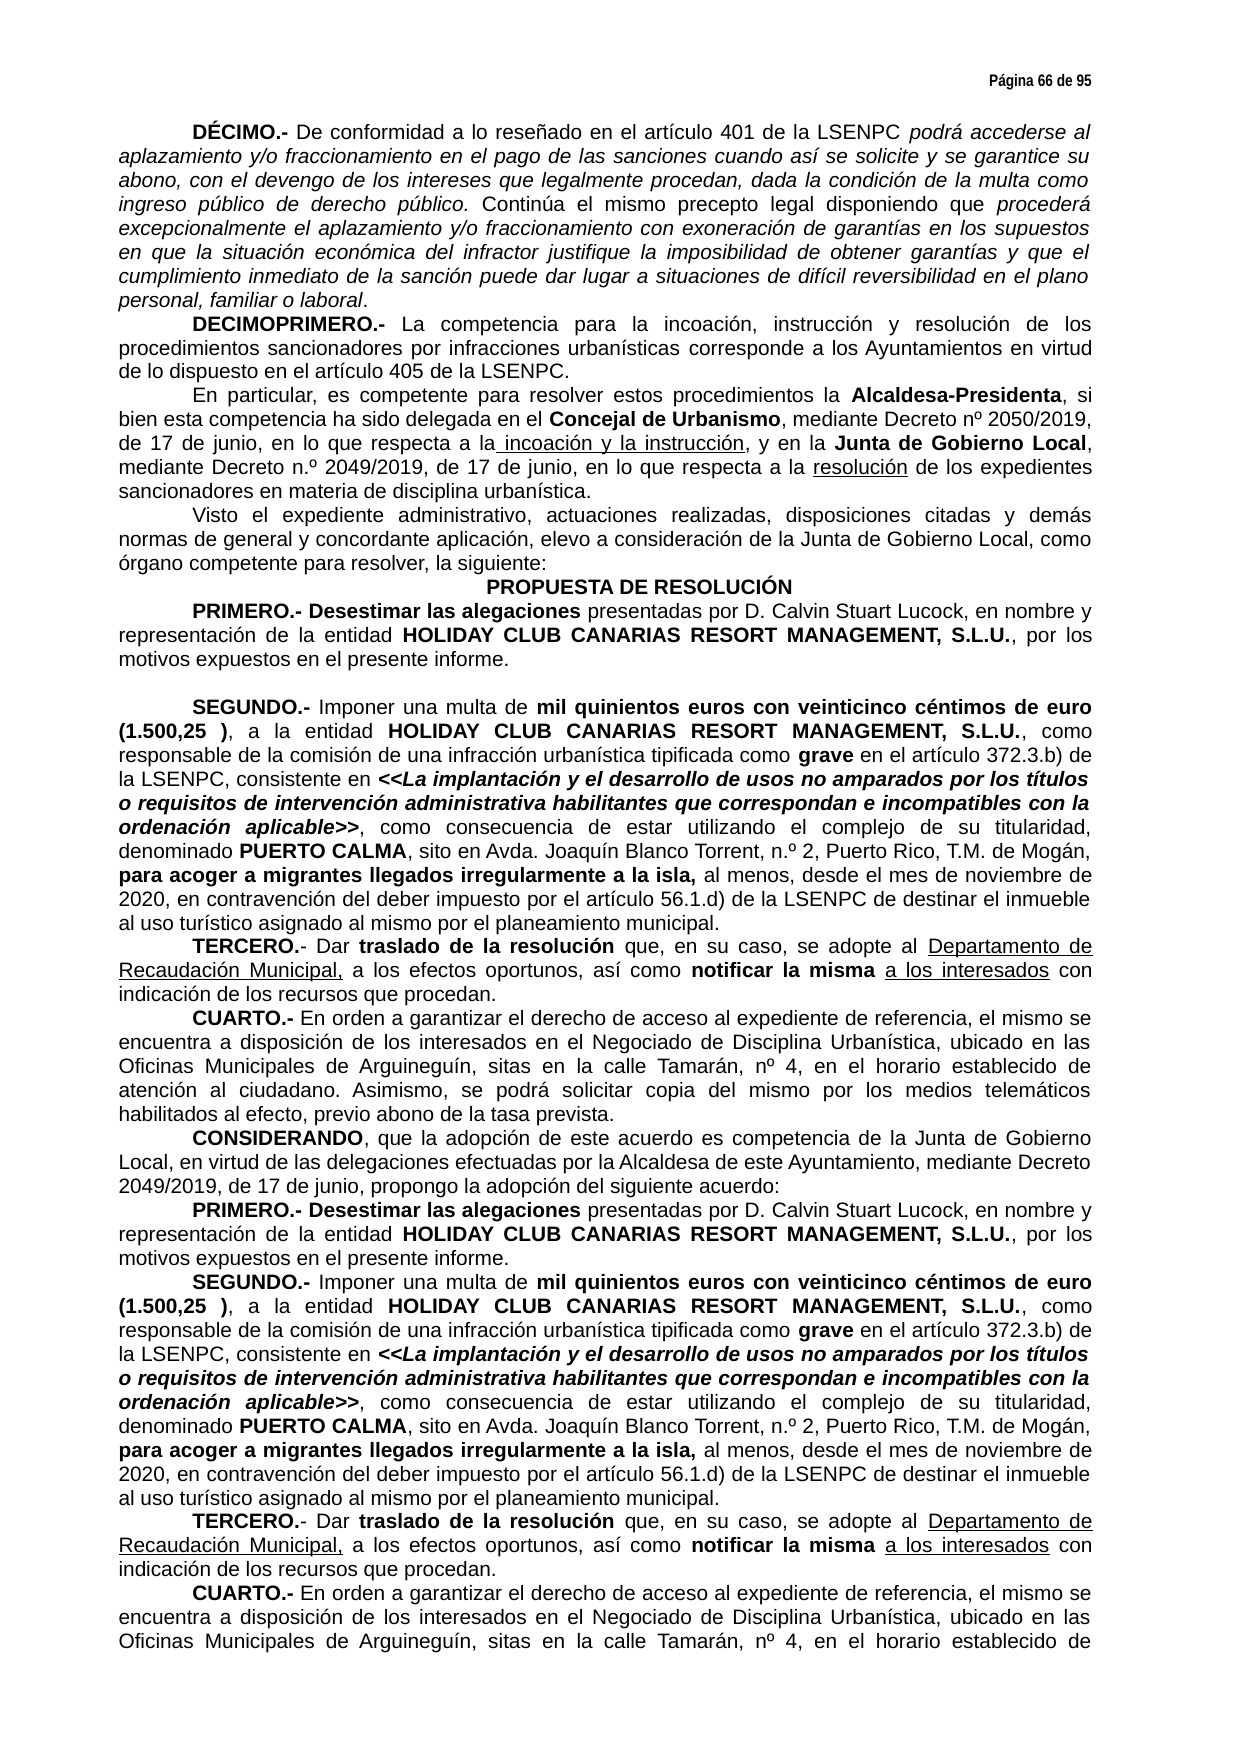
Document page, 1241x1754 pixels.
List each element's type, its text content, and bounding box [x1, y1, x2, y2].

text DECIMOPRIMERO.- La competencia para la incoación, instrucción y resolución de los procedimientos sancionadores por infracciones urbanísticas corresponde a los Ayuntamientos en virtud de lo dispuesto en el artículo 405 de la LSENPC. [118, 311, 1092, 383]
text PRIMERO.- Desestimar las alegaciones presentadas por D. Calvin Stuart Lucock, en nombre y representación de la entidad HOLIDAY CLUB CANARIAS RESORT MANAGEMENT, S.L.U., por los motivos expuestos en el presente informe. [118, 599, 1092, 671]
text PROPUESTA DE RESOLUCIÓN [118, 575, 1092, 599]
text TERCERO.- Dar traslado de la resolución que, en su caso, se adopte al Departamento de Recaudación Municipal, a los efectos oportunos, así como notificar la misma a los interesados con indicación de los recursos que procedan. [118, 1509, 1092, 1581]
text SEGUNDO.- Imponer una multa de mil quinientos euros con veinticinco céntimos de euro (1.500,25 ), a la entidad HOLIDAY CLUB CANARIAS RESORT MANAGEMENT, S.L.U., como responsable de la comisión de una infracción urbanística tipificada como grave en el artículo 372.3.b) de la LSENPC, consistente en <<La implantación y el desarrollo de usos no amparados por los títulos o requisitos de intervención administrativa habilitantes que correspondan e incompatibles con la ordenación aplicable>>, como consecuencia de estar utilizando el complejo de su titularidad, denominado PUERTO CALMA, sito en Avda. Joaquín Blanco Torrent, n.º 2, Puerto Rico, T.M. de Mogán, para acoger a migrantes llegados irregularmente a la isla, al menos, desde el mes de noviembre de 2020, en contravención del deber impuesto por el artículo 56.1.d) de la LSENPC de destinar el inmueble al uso turístico asignado al mismo por el planeamiento municipal. [118, 1270, 1092, 1509]
text Visto el expediente administrativo, actuaciones realizadas, disposiciones citadas y demás normas de general y concordante aplicación, elevo a consideración de la Junta de Gobierno Local, como órgano competente para resolver, la siguiente: [118, 503, 1092, 575]
text CONSIDERANDO, que la adopción de este acuerdo es competencia de la Junta de Gobierno Local, en virtud de las delegaciones efectuadas por la Alcaldesa de este Ayuntamiento, mediante Decreto 2049/2019, de 17 de junio, propongo la adopción del siguiente acuerdo: [118, 1126, 1092, 1198]
text PRIMERO.- Desestimar las alegaciones presentadas por D. Calvin Stuart Lucock, en nombre y representación de la entidad HOLIDAY CLUB CANARIAS RESORT MANAGEMENT, S.L.U., por los motivos expuestos en el presente informe. [118, 1198, 1092, 1270]
text En particular, es competente para resolver estos procedimientos la Alcaldesa-Presidenta, si bien esta competencia ha sido delegada en el Concejal de Urbanismo, mediante Decreto nº 2050/2019, de 17 de junio, en lo que respecta a la incoación y la instrucción, y en la Junta de Gobierno Local, mediante Decreto n.º 2049/2019, de 17 de junio, en lo que respecta a la resolución de los expedientes sancionadores en materia de disciplina urbanística. [118, 383, 1092, 503]
text CUARTO.- En orden a garantizar el derecho de acceso al expediente de referencia, el mismo se encuentra a disposición de los interesados en el Negociado de Disciplina Urbanística, ubicado en las Oficinas Municipales de Arguineguín, sitas en la calle Tamarán, nº 4, en el horario establecido de [118, 1581, 1092, 1653]
text SEGUNDO.- Imponer una multa de mil quinientos euros con veinticinco céntimos de euro (1.500,25 ), a la entidad HOLIDAY CLUB CANARIAS RESORT MANAGEMENT, S.L.U., como responsable de la comisión de una infracción urbanística tipificada como grave en el artículo 372.3.b) de la LSENPC, consistente en <<La implantación y el desarrollo de usos no amparados por los títulos o requisitos de intervención administrativa habilitantes que correspondan e incompatibles con la ordenación aplicable>>, como consecuencia de estar utilizando el complejo de su titularidad, denominado PUERTO CALMA, sito en Avda. Joaquín Blanco Torrent, n.º 2, Puerto Rico, T.M. de Mogán, para acoger a migrantes llegados irregularmente a la isla, al menos, desde el mes de noviembre de 2020, en contravención del deber impuesto por el artículo 56.1.d) de la LSENPC de destinar el inmueble al uso turístico asignado al mismo por el planeamiento municipal. [118, 695, 1092, 934]
text CUARTO.- En orden a garantizar el derecho de acceso al expediente de referencia, el mismo se encuentra a disposición de los interesados en el Negociado de Disciplina Urbanística, ubicado en las Oficinas Municipales de Arguineguín, sitas en la calle Tamarán, nº 4, en el horario establecido de atención al ciudadano. Asimismo, se podrá solicitar copia del mismo por los medios telemáticos habilitados al efecto, previo abono de la tasa prevista. [118, 1006, 1092, 1126]
text DÉCIMO.- De conformidad a lo reseñado en el artículo 401 de la LSENPC podrá accederse al aplazamiento y/o fraccionamiento en el pago de las sanciones cuando así se solicite y se garantice su abono, con el devengo de los intereses que legalmente procedan, dada la condición de la multa como ingreso público de derecho público. Continúa el mismo precepto legal disponiendo que procederá excepcionalmente el aplazamiento y/o fraccionamiento con exoneración de garantías en los supuestos en que la situación económica del infractor justifique la imposibilidad de obtener garantías y que el cumplimiento inmediato de la sanción puede dar lugar a situaciones de difícil reversibilidad en el plano personal, familiar o laboral. [118, 120, 1092, 311]
text TERCERO.- Dar traslado de la resolución que, en su caso, se adopte al Departamento de Recaudación Municipal, a los efectos oportunos, así como notificar la misma a los interesados con indicación de los recursos que procedan. [118, 934, 1092, 1006]
